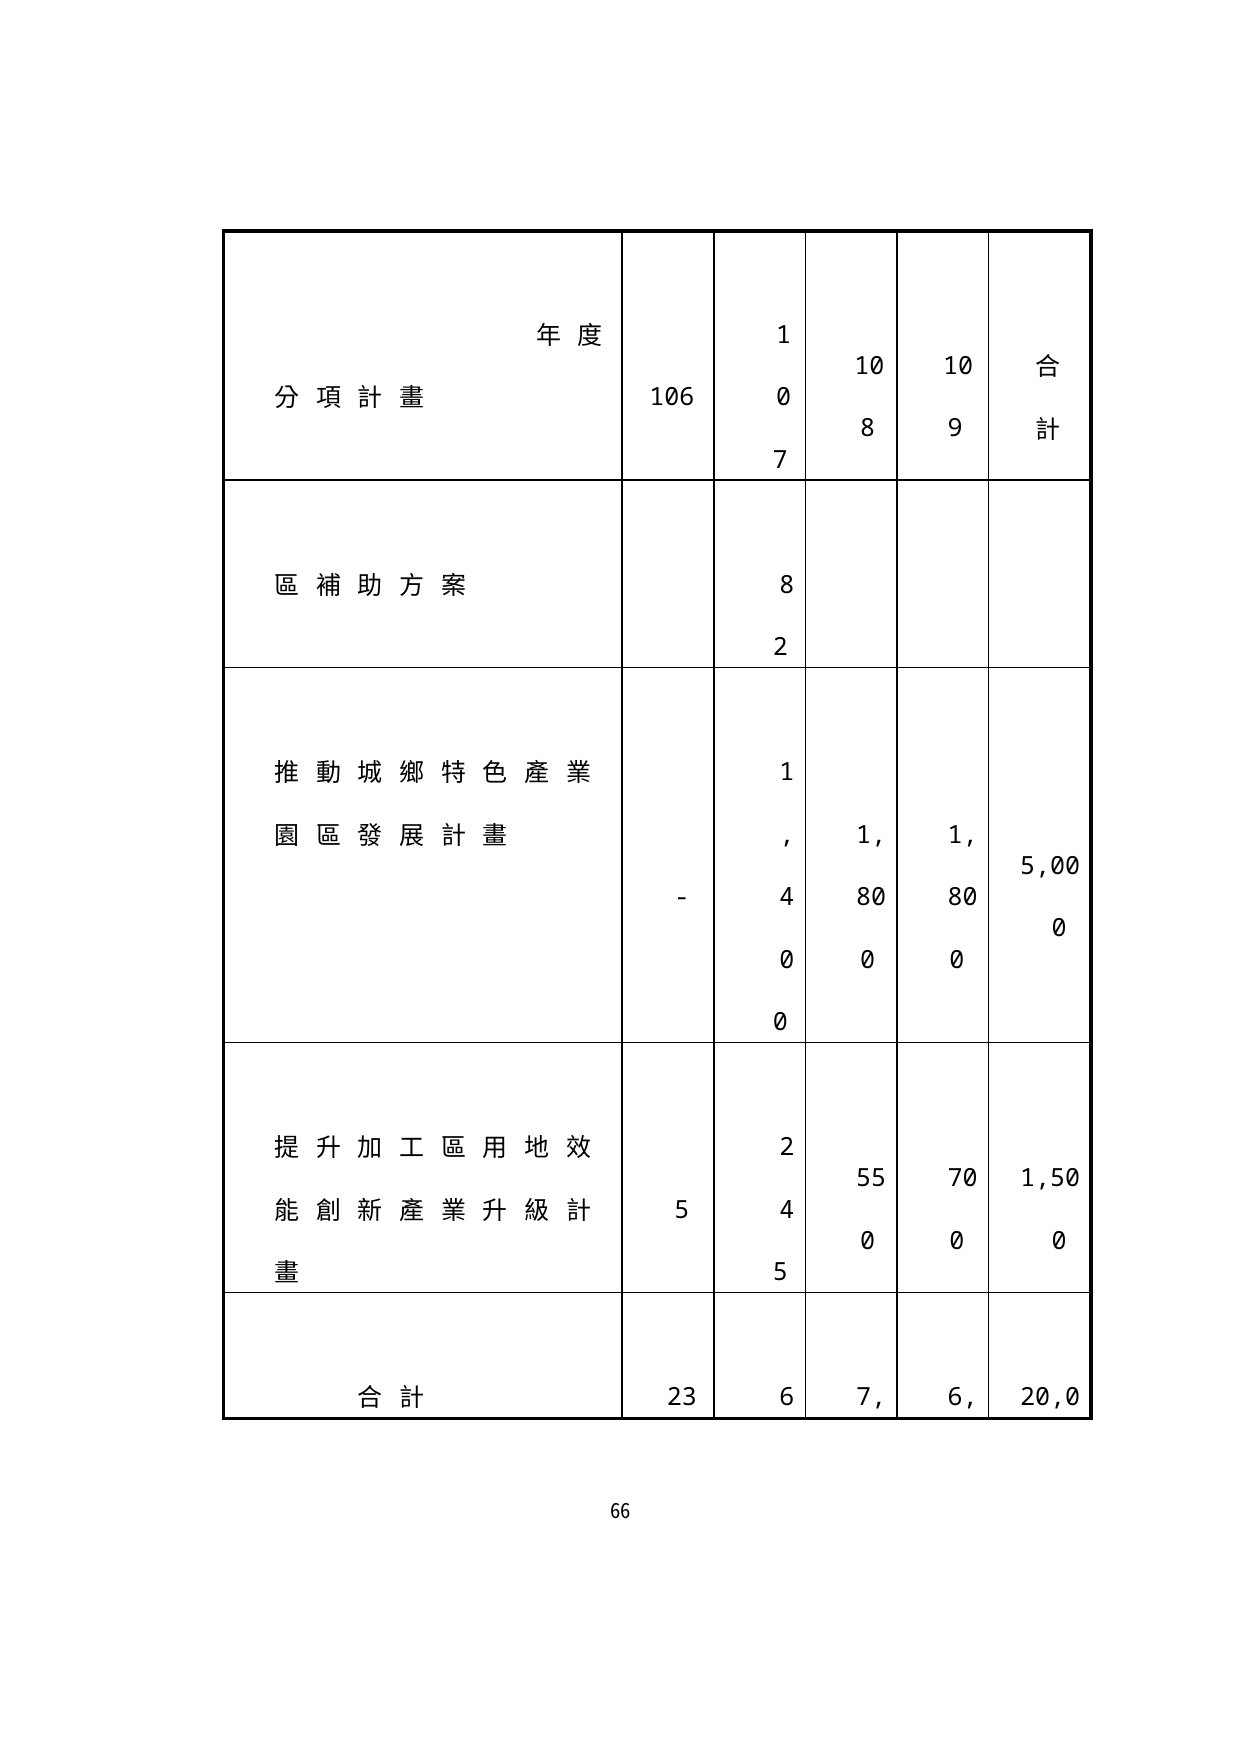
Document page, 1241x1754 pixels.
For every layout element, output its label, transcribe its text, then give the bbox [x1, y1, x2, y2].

table_header 合計 [989, 233, 1089, 479]
table_cell 245 [715, 1043, 805, 1292]
table_header 108 [806, 233, 896, 479]
table_cell 7, [806, 1293, 896, 1417]
table_cell 合計 [225, 1293, 621, 1417]
table_cell 1,400 [715, 668, 805, 1042]
table_cell 提升加工區用地效能創新產業升級計畫 [225, 1043, 621, 1292]
table_cell 1,800 [806, 668, 896, 1042]
table_cell 23 [623, 1293, 713, 1417]
table_header 年度 分項計畫 [225, 233, 621, 479]
table_cell - [623, 668, 713, 1042]
table_cell 550 [806, 1043, 896, 1292]
table_cell 20,0 [989, 1293, 1089, 1417]
table_cell [806, 481, 896, 667]
table_cell [989, 481, 1089, 667]
table_cell 82 [715, 481, 805, 667]
table_cell 6, [898, 1293, 988, 1417]
table_cell 5,000 [989, 668, 1089, 1042]
table_cell 1,500 [989, 1043, 1089, 1292]
table_header 106 [623, 233, 713, 479]
table_cell 5 [623, 1043, 713, 1292]
table_cell 1,800 [898, 668, 988, 1042]
table_cell 推動城鄉特色產業園區發展計畫 [225, 668, 621, 1042]
table_cell [623, 481, 713, 667]
table_cell 6 [715, 1293, 805, 1417]
table_cell 700 [898, 1043, 988, 1292]
table_header 109 [898, 233, 988, 479]
table_header 107 [715, 233, 805, 479]
table_cell 區補助方案 [225, 481, 621, 667]
table_cell [898, 481, 988, 667]
